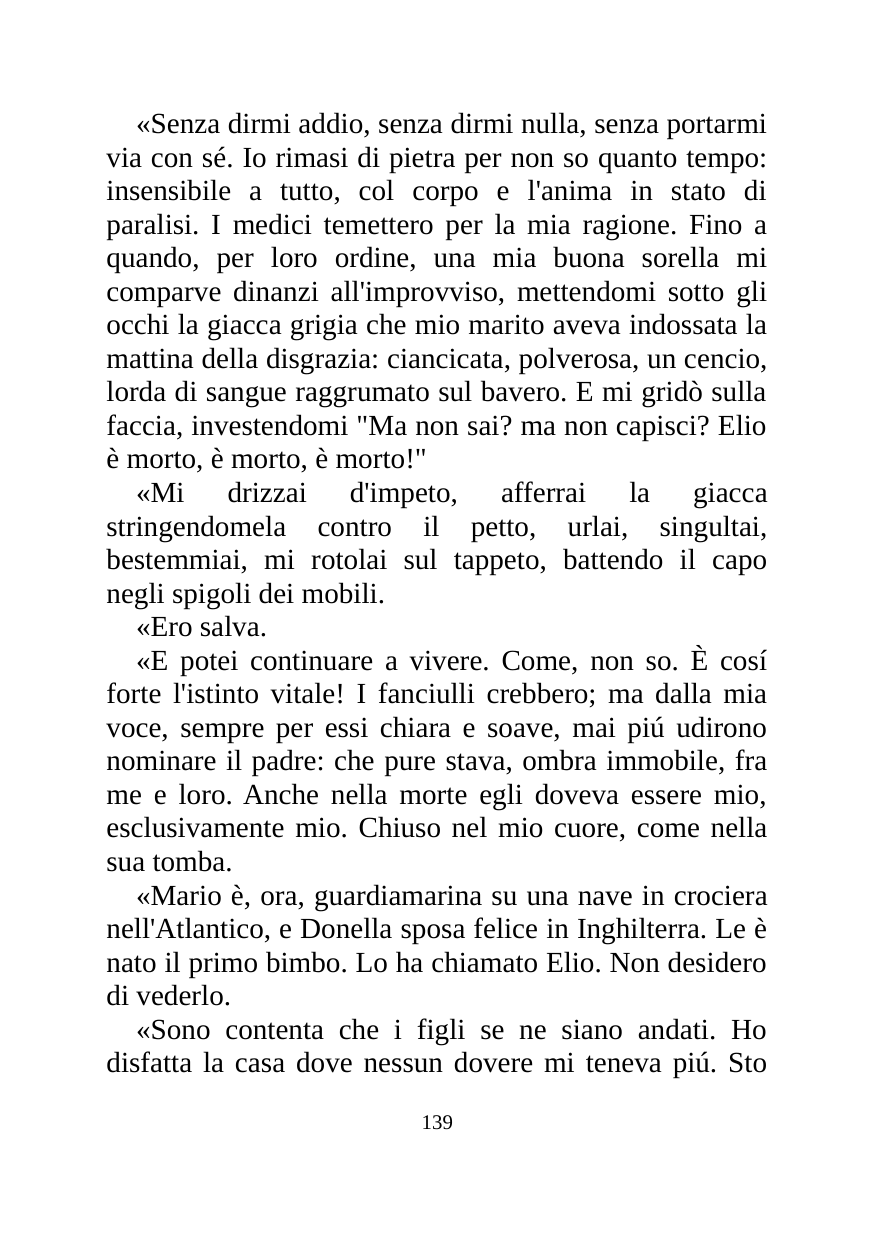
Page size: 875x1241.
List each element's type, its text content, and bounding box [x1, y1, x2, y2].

text «Ero salva. [106, 609, 768, 643]
text «Sono contenta che i figli se ne siano andati. Ho disfatta la casa dove nessun dovere mi teneva piú. Sto [106, 1012, 768, 1079]
text «E potei continuare a vivere. Come, non so. È cosí forte l'istinto vitale! I fanciulli crebbero; ma dalla mia voce, sempre per essi chiara e soave, mai piú udirono nominare il padre: che pure stava, ombra immobile, fra me e loro. Anche nella morte egli doveva essere mio, esclusivamente mio. Chiuso nel mio cuore, come nella sua tomba. [106, 643, 768, 878]
text «Senza dirmi addio, senza dirmi nulla, senza portarmi via con sé. Io rimasi di pietra per non so quanto tempo: insensibile a tutto, col corpo e l'anima in stato di paralisi. I medici temettero per la mia ragione. Fino a quando, per loro ordine, una mia buona sorella mi comparve dinanzi all'improvviso, mettendomi sotto gli occhi la giacca grigia che mio marito aveva indossata la mattina della disgrazia: ciancicata, polverosa, un cencio, lorda di sangue raggrumato sul bavero. E mi gridò sulla faccia, investendomi "Ma non sai? ma non capisci? Elio è morto, è morto, è morto!" [106, 106, 768, 475]
text «Mi drizzai d'impeto, afferrai la giacca stringendomela contro il petto, urlai, singultai, bestemmiai, mi rotolai sul tappeto, battendo il capo negli spigoli dei mobili. [106, 475, 768, 609]
text «Mario è, ora, guardiamarina su una nave in crociera nell'Atlantico, e Donella sposa felice in Inghilterra. Le è nato il primo bimbo. Lo ha chiamato Elio. Non desidero di vederlo. [106, 878, 768, 1012]
